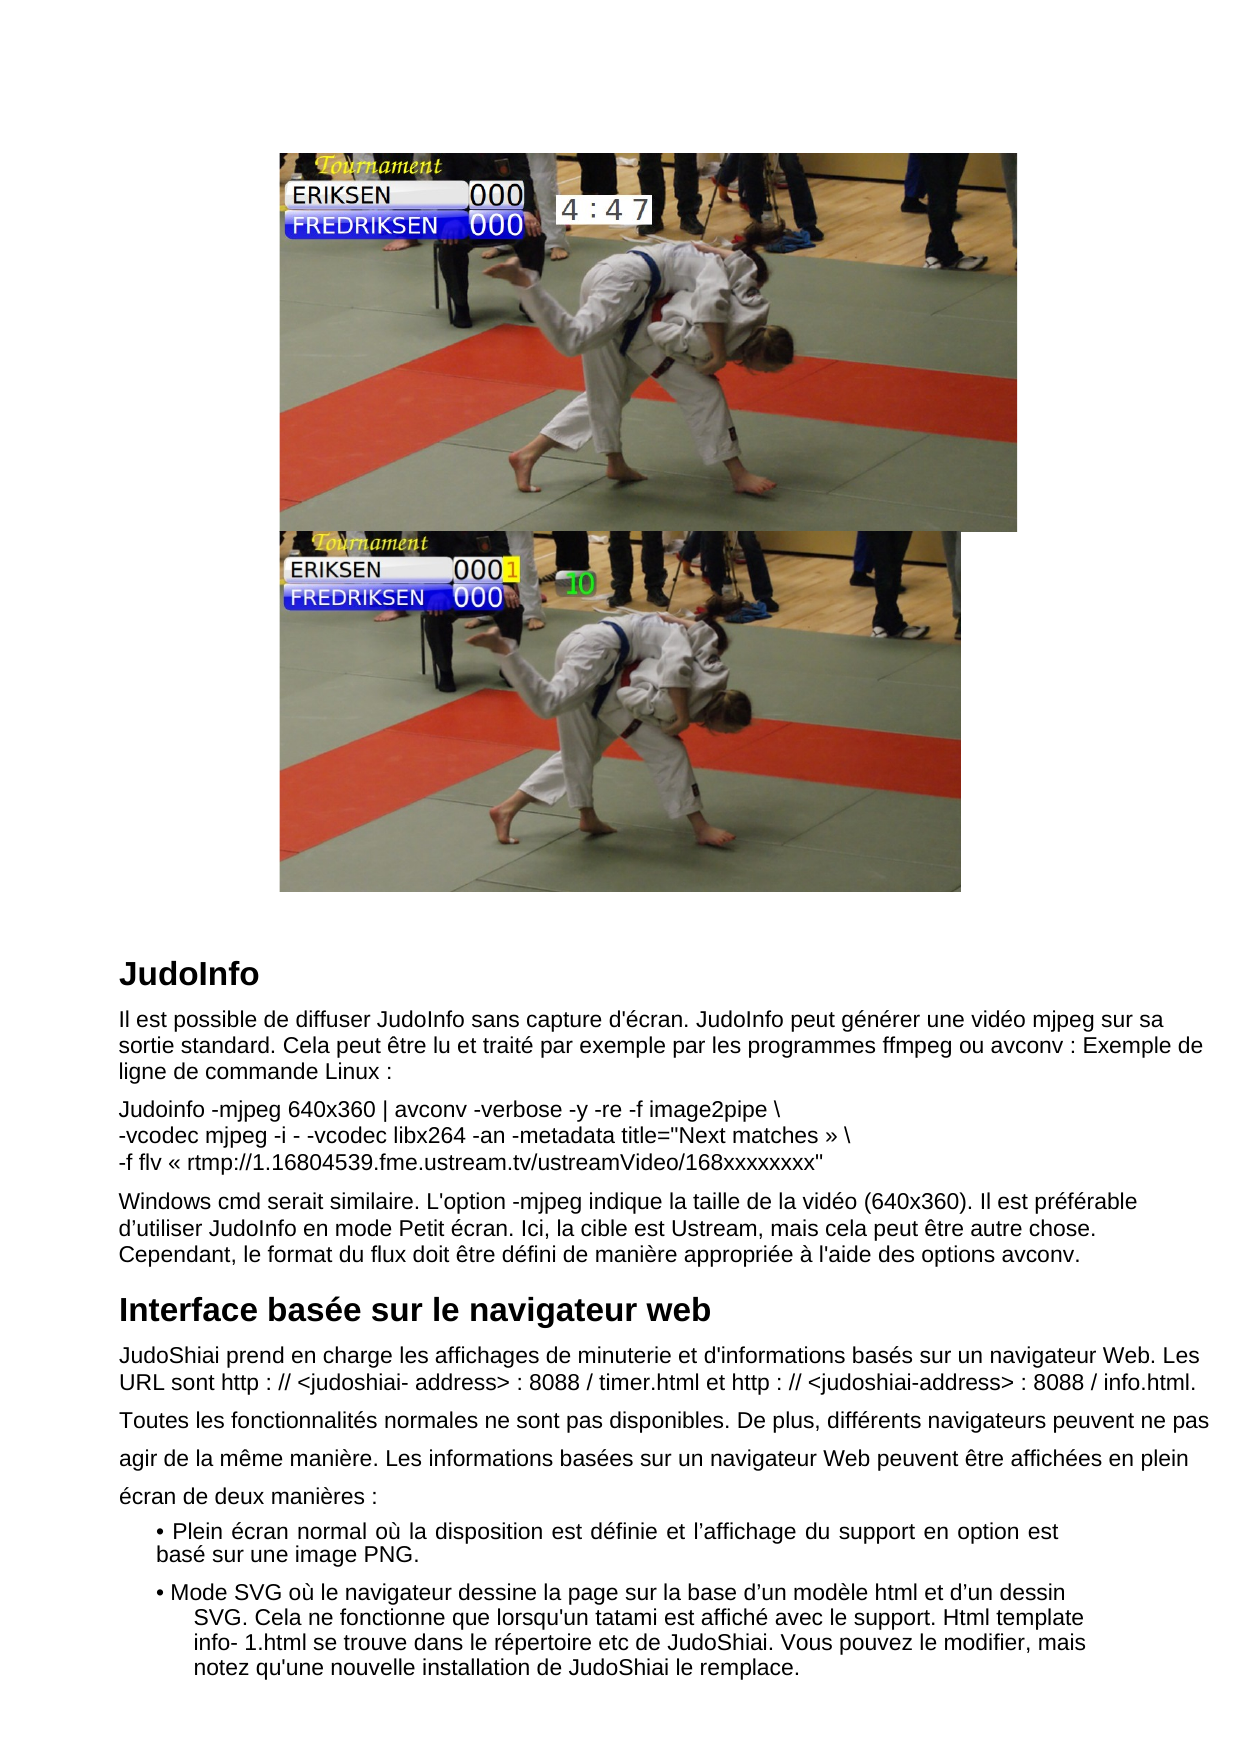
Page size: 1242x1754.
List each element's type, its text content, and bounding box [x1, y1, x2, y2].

picture [279, 153, 1018, 892]
text • Plein écran normal où la disposition est définie et l’affichage du support en option est basé sur une image PNG. [156, 1521, 1221, 1567]
text -f flv « rtmp://1.16804539.fme.ustream.tv/ustreamVideo/168xxxxxxxx" [118, 1149, 1221, 1176]
text • Mode SVG où le navigateur dessine la page sur la base d’un modèle html et d’un dessin SVG. Cela ne fonctionne que lorsqu'un tatami est affiché avec le support. Html template info- 1.html se trouve dans le répertoire etc de JudoShiai. Vous pouvez le modifier, mais notez qu'une nouvelle installation de JudoShiai le remplace. [156, 1580, 1091, 1680]
text JudoShiai prend en charge les affichages de minuterie et d'informations basés sur un navigateur Web. Les [119, 1342, 1221, 1368]
text Interface basée sur le navigateur web [119, 1290, 1221, 1329]
text Judoinfo -mjpeg 640x360 | avconv -verbose -y -re -f image2pipe \ [118, 1096, 1221, 1122]
text Windows cmd serait similaire. L'option -mjpeg indique la taille de la vidéo (640x360). Il est préférable d’utiliser JudoInfo en mode Petit écran. Ici, la cible est Ustream, mais cela peut être autre chose. Cependant, le format du flux doit être défini de manière appropriée à l'aide des options avconv. [118, 1188, 1193, 1267]
text Il est possible de diffuser JudoInfo sans capture d'écran. JudoInfo peut générer une vidéo mjpeg sur sa sortie standard. Cela peut être lu et traité par exemple par les programmes ffmpeg ou avconv : Exemple de ligne de commande Linux : [118, 1006, 1214, 1084]
text -vcodec mjpeg -i - -vcodec libx264 -an -metadata title="Next matches » \ [118, 1122, 1221, 1149]
text JudoInfo [119, 954, 1221, 993]
text URL sont http : // <judoshiai- address> : 8088 / timer.html et http : // <judoshiai-address> : 8088 / info.html. Toutes les fonctionnalités normales ne sont pas disponibles. De plus, différents navigateurs peuvent ne pas agir de la même manière. Les informations basées sur un navigateur Web peuvent être affichées en plein écran de deux manières : [119, 1368, 1214, 1509]
